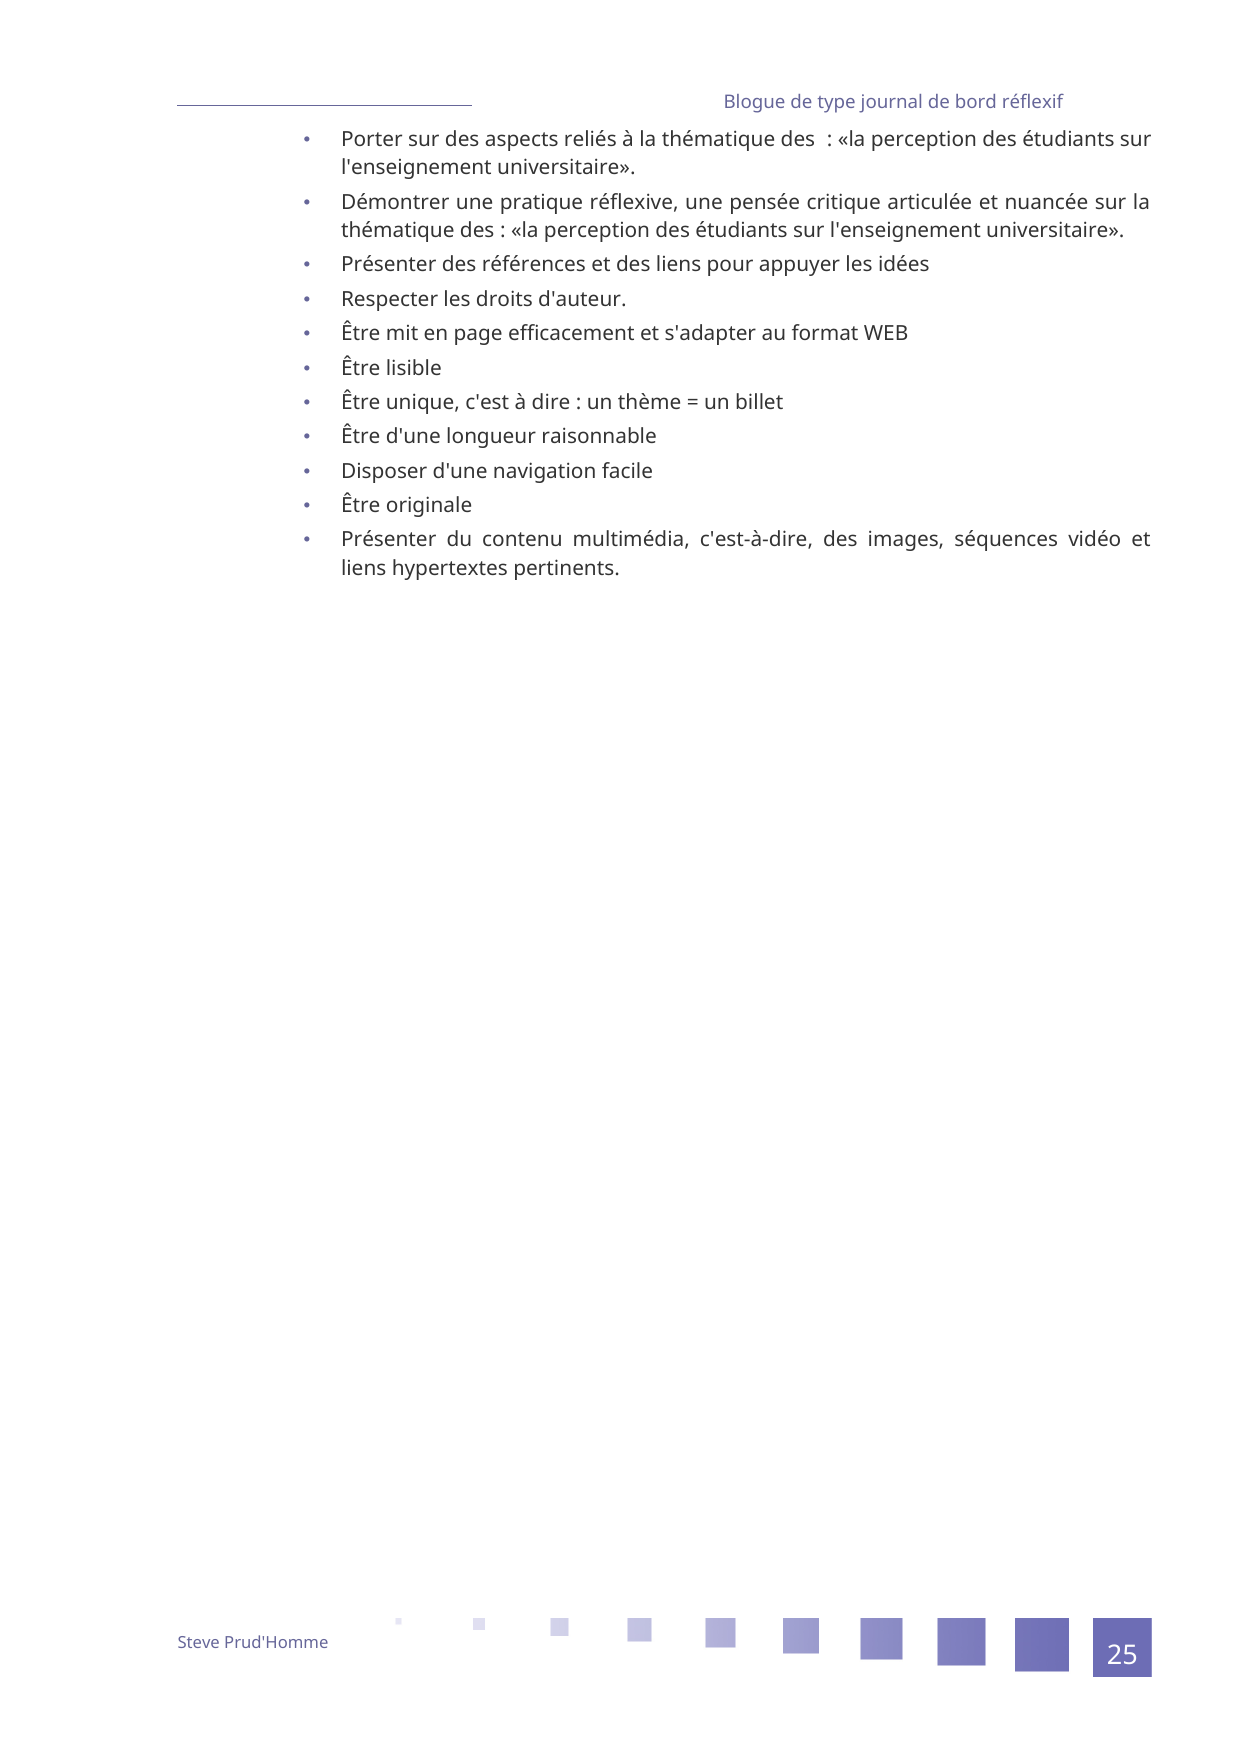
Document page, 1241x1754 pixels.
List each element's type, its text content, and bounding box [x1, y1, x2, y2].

list Être d'une longueur raisonnable [303, 421, 1152, 450]
list Disposer d'une navigation facile [303, 456, 1152, 484]
list Être lisible [303, 353, 1152, 381]
picture [351, 1618, 1152, 1678]
list Être unique, c'est à dire : un thème = un billet [303, 387, 1152, 416]
list Être originale [303, 490, 1152, 519]
list Démontrer une pratique réflexive, une pensée critique articulée et nuancée sur la thématique des : «la perception des étudiants sur l'enseignement universitaire». [303, 187, 1152, 244]
list Porter sur des aspects reliés à la thématique des : «la perception des étudiants sur l'enseignement universitaire». [303, 124, 1152, 181]
list Être mit en page efficacement et s'adapter au format WEB [303, 318, 1152, 347]
list Présenter du contenu multimédia, c'est-à-dire, des images, séquences vidéo et liens hypertextes pertinents. [303, 524, 1152, 581]
list Respecter les droits d'auteur. [303, 284, 1152, 312]
list Présenter des références et des liens pour appuyer les idées [303, 249, 1152, 278]
